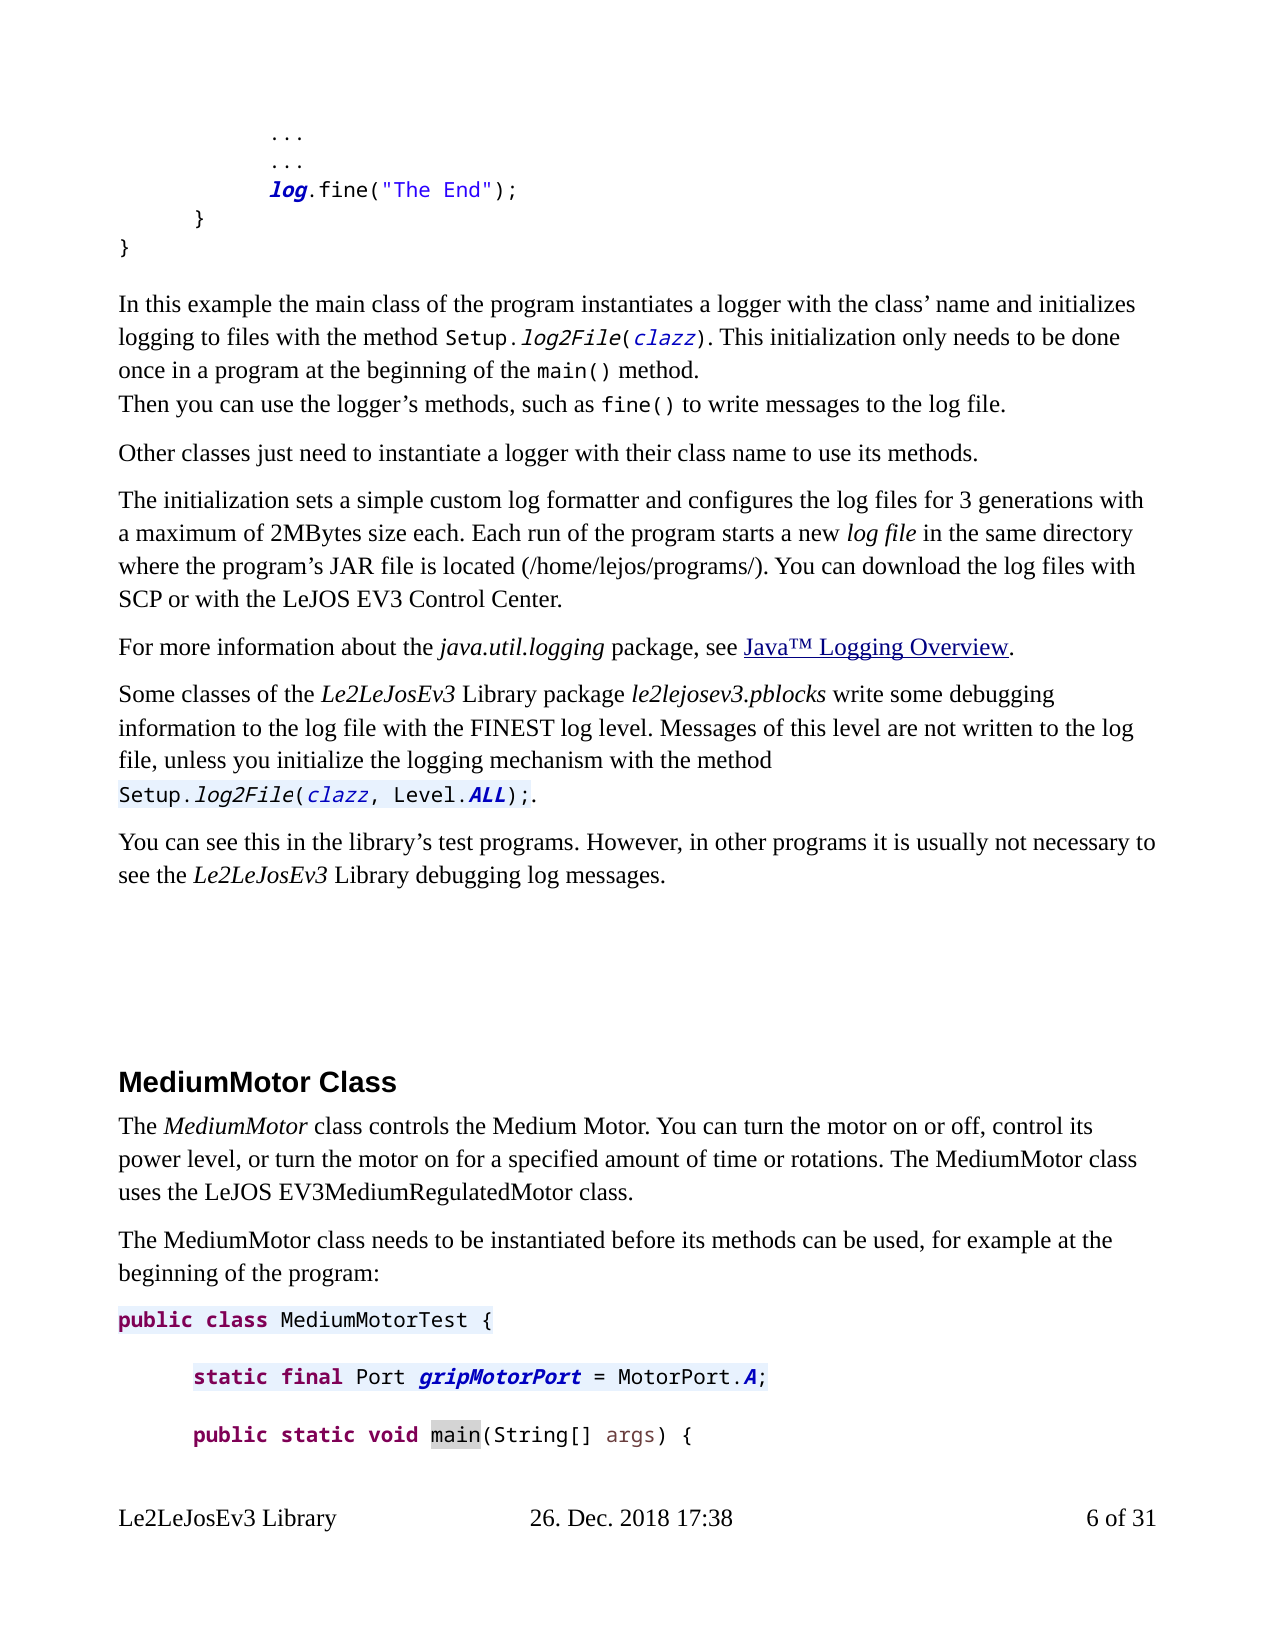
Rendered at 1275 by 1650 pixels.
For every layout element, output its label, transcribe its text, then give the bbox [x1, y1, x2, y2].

text The initialization sets a simple custom log formatter and configures the log files for 3 generations with a maximum of 2MBytes size each. Each run of the program starts a new log file in the same directory where the program’s JAR file is located (/home/lejos/programs/). You can download the log files with SCP or with the LeJOS EV3 Control Center. [118, 485, 1157, 613]
text ... [118, 147, 1157, 175]
text } [118, 232, 1157, 260]
text ... [118, 118, 1157, 147]
text } [118, 203, 1157, 232]
text static final Port gripMotorPort = MotorPort.A; [118, 1362, 1157, 1391]
text The MediumMotor class controls the Medium Motor. You can turn the motor on or off, control its power level, or turn the motor on for a specified amount of time or rotations. The MediumMotor class uses the LeJOS EV3MediumRegulatedMotor class. [118, 1111, 1157, 1206]
subtitle MediumMotor Class [118, 1065, 1157, 1099]
text The MediumMotor class needs to be instantiated before its methods can be used, for example at the beginning of the program: [118, 1225, 1157, 1287]
text Other classes just need to instantiate a logger with their class name to use its methods. [118, 438, 1157, 466]
text public static void main(String[] args) { [118, 1419, 1157, 1449]
text public class MediumMotorTest { [118, 1306, 1157, 1334]
text log.fine("The End"); [118, 175, 1157, 203]
text In this example the main class of the program instantiates a logger with the class’ name and initializes logging to files with the method Setup.log2File(clazz). This initialization only needs to be done once in a program at the beginning of the main() method. Then you can use the logger’s methods, such as fine() to write messages to the log file. [118, 289, 1157, 419]
text Some classes of the Le2LeJosEv3 Library package le2lejosev3.pblocks write some debugging information to the log file with the FINEST log level. Messages of this level are not written to the log file, unless you initialize the logging mechanism with the method Setup.log2File(clazz, Level.ALL);. [118, 679, 1157, 808]
text For more information about the java.util.logging package, see Java™ Logging Overview. [118, 632, 1157, 661]
text You can see this in the library’s test programs. However, in other programs it is usually not necessary to see the Le2LeJosEv3 Library debugging log messages. [118, 827, 1157, 889]
